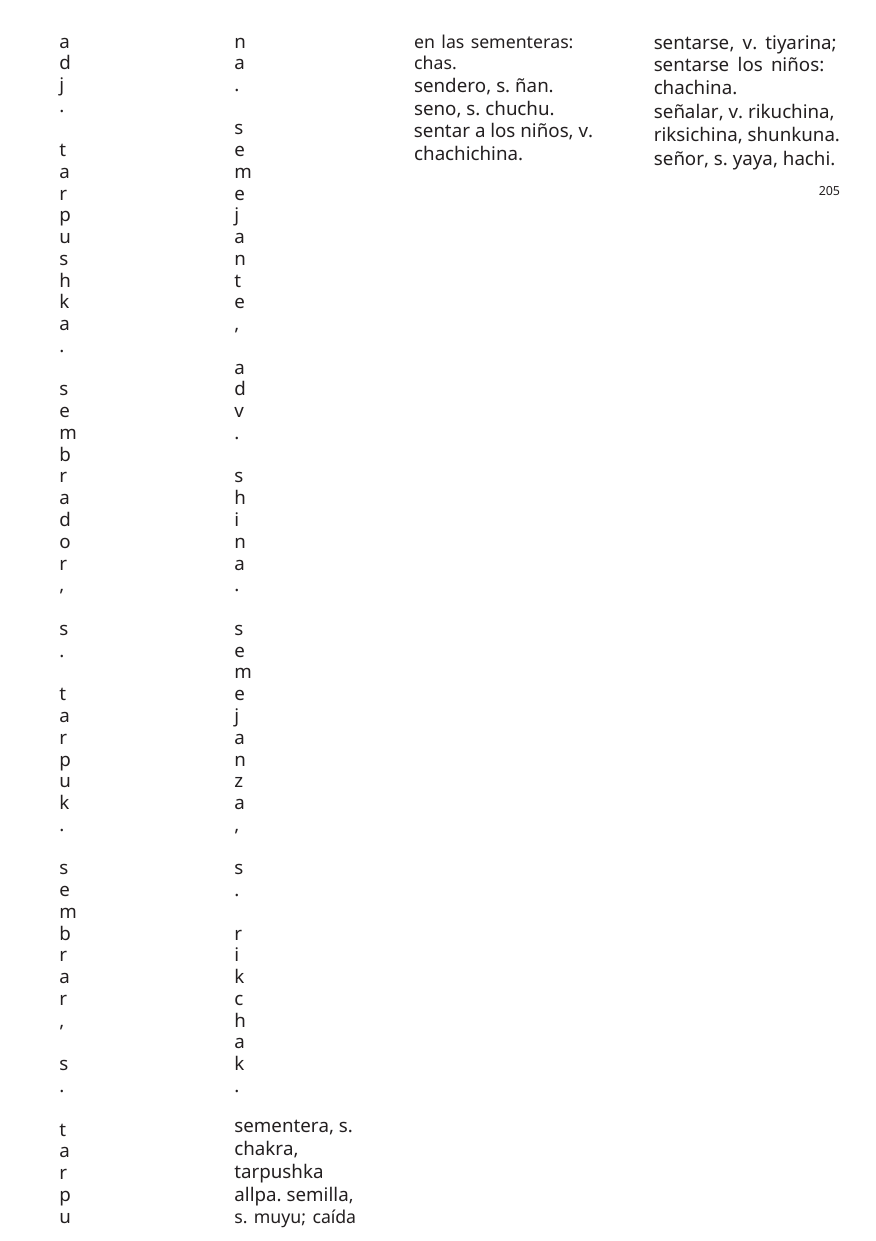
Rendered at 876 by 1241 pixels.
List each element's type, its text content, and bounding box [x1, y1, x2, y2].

text señor, s. yaya, hachi. [654, 146, 856, 171]
text seno, s. chuchu. [414, 97, 606, 119]
text sementera, s. chakra, tarpushka allpa. semilla, s. muyu; caída [234, 1114, 369, 1228]
text en las sementeras: chas. [414, 31, 606, 75]
text sentar a los niños, v. chachichina. [414, 119, 606, 165]
text sendero, s. ñan. [414, 75, 606, 97]
text 205 [374, 182, 840, 199]
text señalar, v. rikuchina, riksichina, shunkuna. [654, 100, 856, 146]
text sentarse, v. tiyarina; sentarse los niños: chachina. [653, 31, 856, 100]
